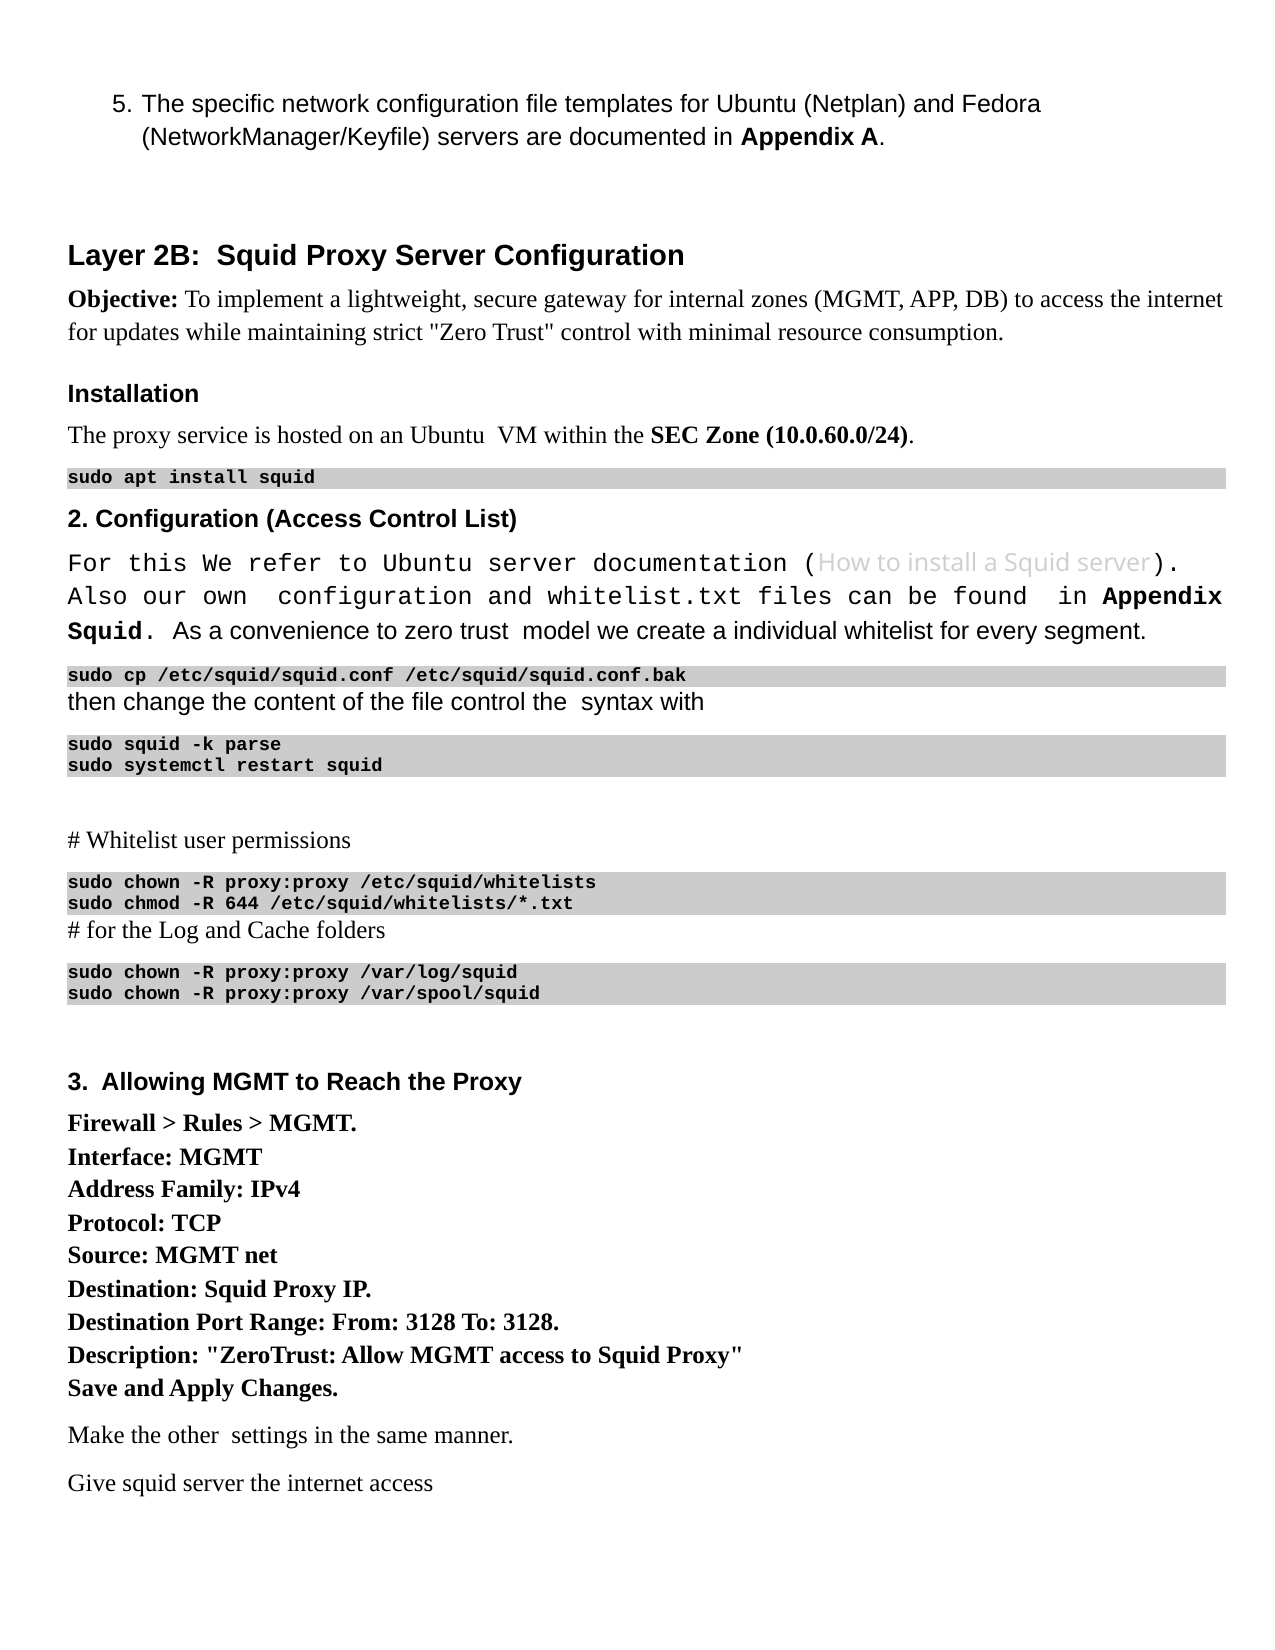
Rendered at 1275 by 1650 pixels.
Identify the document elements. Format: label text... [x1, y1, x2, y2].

subtitle Layer 2B: Squid Proxy Server Configuration [67, 238, 1226, 271]
text Make the other settings in the same manner. [67, 1420, 1226, 1449]
subtitle 2. Configuration (Access Control List) [67, 503, 1226, 532]
text sudo chown -R proxy:proxy /var/log/squid [67, 963, 1226, 984]
text Objective: To implement a lightweight, secure gateway for internal zones (MGMT, APP, DB) to access the internet for updates while maintaining strict "Zero Trust" control with minimal resource consumption. [67, 284, 1226, 345]
text The proxy service is hosted on an Ubuntu VM within the SEC Zone (10.0.60.0/24). [67, 420, 1226, 449]
text sudo systemctl restart squid [67, 756, 1226, 777]
text Firewall > Rules > MGMT. Interface: MGMT Address Family: IPv4 Protocol: TCP Source: MGMT net Destination: Squid Proxy IP. Destination Port Range: From: 3128 To: 3128. Description: "ZeroTrust: Allow MGMT access to Squid Proxy" Save and Apply Changes. [67, 1108, 1226, 1401]
subtitle Installation [67, 379, 1226, 408]
text For this We refer to Ubuntu server documentation (How to install a Squid server). Also our own configuration and whitelist.txt files can be found in Appendix Squid. As a convenience to zero trust model we create a individual whitelist for every segment. [67, 545, 1226, 647]
text Give squid server the internet access [67, 1468, 1226, 1497]
text sudo chown -R proxy:proxy /var/spool/squid [67, 984, 1226, 1005]
text # for the Log and Cache folders [67, 915, 1226, 944]
text then change the content of the file control the syntax with [67, 687, 1226, 716]
text sudo apt install squid [67, 468, 1226, 489]
text sudo chmod -R 644 /etc/squid/whitelists/*.txt [67, 894, 1226, 915]
text # Whitelist user permissions [67, 825, 1226, 854]
text sudo squid -k parse [67, 735, 1226, 756]
text sudo chown -R proxy:proxy /etc/squid/whitelists [67, 872, 1226, 894]
text sudo cp /etc/squid/squid.conf /etc/squid/squid.conf.bak [67, 666, 1226, 687]
list The specific network configuration file templates for Ubuntu (Netplan) and Fedora (NetworkManager/Keyfile) servers are documented in Appendix A. [112, 88, 1226, 150]
subtitle 3. Allowing MGMT to Reach the Proxy [67, 1067, 1226, 1096]
